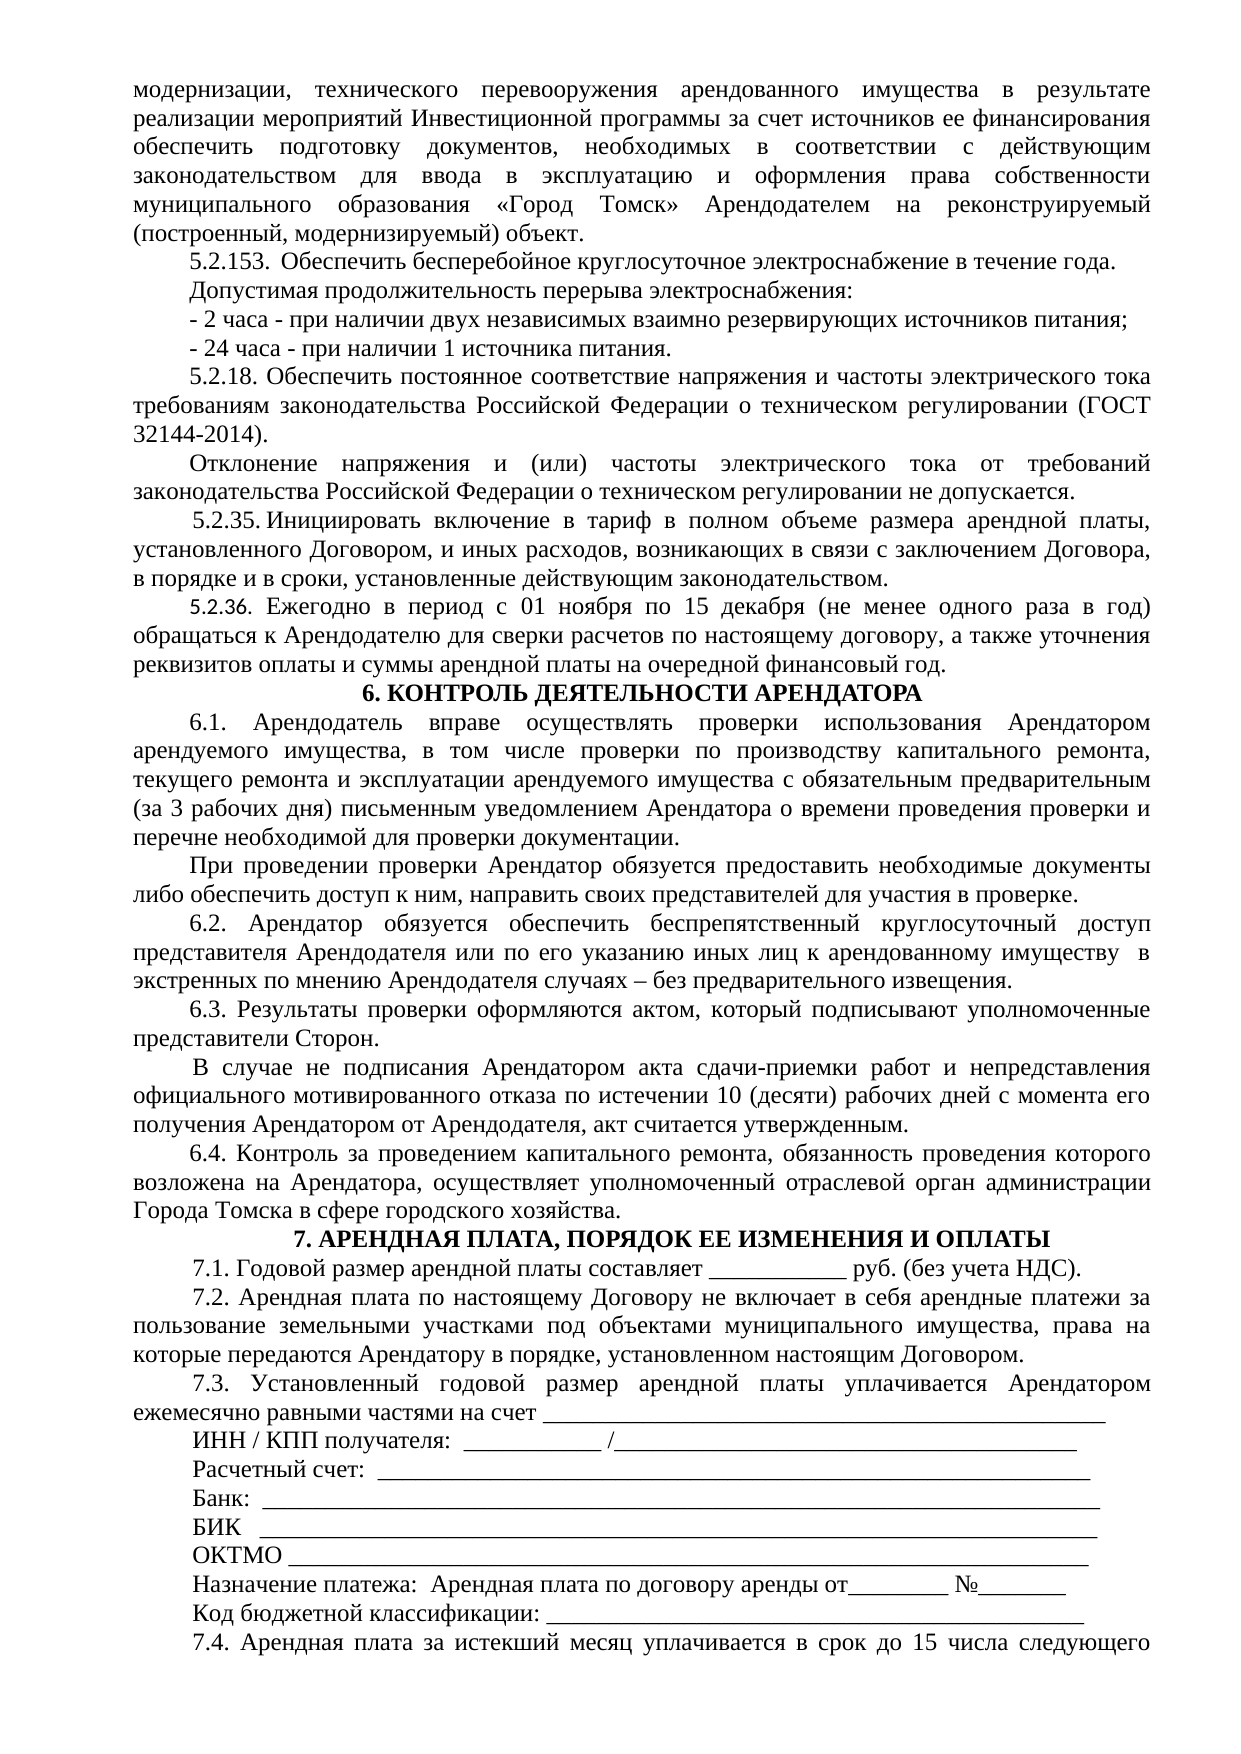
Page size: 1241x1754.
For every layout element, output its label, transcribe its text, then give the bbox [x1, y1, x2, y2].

text Код бюджетной классификации: ___________________________________________ [133, 1598, 1152, 1627]
text 7.2. Арендная плата по настоящему Договору не включает в себя арендные платежи за пользование земельными участками под объектами муниципального имущества, права на которые передаются Арендатору в порядке, установленном настоящим Договором. [133, 1282, 1152, 1368]
text ИНН / КПП получателя: ___________ /_____________________________________ [133, 1425, 1152, 1454]
text ОКТМО ________________________________________________________________ [133, 1540, 1152, 1569]
text 6.1. Арендодатель вправе осуществлять проверки использования Арендатором арендуемого имущества, в том числе проверки по производству капитального ремонта, текущего ремонта и эксплуатации арендуемого имущества с обязательным предварительным (за 3 рабочих дня) письменным уведомлением Арендатора о времени проведения проверки и перечне необходимой для проверки документации. [133, 707, 1152, 850]
text 6.4. Контроль за проведением капитального ремонта, обязанность проведения которого возложена на Арендатора, осуществляет уполномоченный отраслевой орган администрации Города Томска в сфере городского хозяйства. [133, 1138, 1152, 1224]
text Расчетный счет: _________________________________________________________ [133, 1454, 1152, 1483]
text 6.3. Результаты проверки оформляются актом, который подписывают уполномоченные представители Сторон. [133, 994, 1152, 1052]
text 6.2. Арендатор обязуется обеспечить беспрепятственный круглосуточный доступ представителя Арендодателя или по его указанию иных лиц к арендованному имуществу в экстренных по мнению Арендодателя случаях – без предварительного извещения. [133, 908, 1152, 994]
list Инициировать включение в тариф в полном объеме размера арендной платы, установленного Договором, и иных расходов, возникающих в связи с заключением Договора, в порядке и в сроки, установленные действующим законодательством. [133, 505, 1152, 591]
text 7.4. Арендная плата за истекший месяц уплачивается в срок до 15 числа следующего [133, 1627, 1152, 1655]
text Допустимая продолжительность перерыва электроснабжения: [133, 275, 1152, 304]
text - 24 часа - при наличии 1 источника питания. [133, 333, 1152, 361]
text Отклонение напряжения и (или) частоты электрического тока от требований законодательства Российской Федерации о техническом регулировании не допускается. [133, 448, 1152, 505]
text Назначение платежа: Арендная плата по договору аренды от________ №_______ [133, 1569, 1152, 1598]
text 7.3. Установленный годовой размер арендной платы уплачивается Арендатором ежемесячно равными частями на счет _____________________________________________ [133, 1368, 1152, 1425]
list Обеспечить бесперебойное круглосуточное электроснабжение в течение года. [133, 246, 1152, 275]
list Ежегодно в период с 01 ноября по 15 декабря (не менее одного раза в год) обращаться к Арендодателю для сверки расчетов по настоящему договору, а также уточнения реквизитов оплаты и суммы арендной платы на очередной финансовый год. [133, 591, 1152, 678]
text При проведении проверки Арендатор обязуется предоставить необходимые документы либо обеспечить доступ к ним, направить своих представителей для участия в проверке. [133, 850, 1152, 908]
text 7.1. Годовой размер арендной платы составляет ___________ руб. (без учета НДС). [133, 1253, 1152, 1282]
text БИК ___________________________________________________________________ [133, 1512, 1152, 1540]
list модернизации, технического перевооружения арендованного имущества в результате реализации мероприятий Инвестиционной программы за счет источников ее финансирования обеспечить подготовку документов, необходимых в соответствии с действующим законодательством для ввода в эксплуатацию и оформления права собственности муниципального образования «Город Томск» Арендодателем на реконструируемый (построенный, модернизируемый) объект. [133, 74, 1152, 246]
text В случае не подписания Арендатором акта сдачи-приемки работ и непредставления официального мотивированного отказа по истечении 10 (десяти) рабочих дней с момента его получения Арендатором от Арендодателя, акт считается утвержденным. [133, 1052, 1152, 1138]
text 5.2.18. Обеспечить постоянное соответствие напряжения и частоты электрического тока требованиям законодательства Российской Федерации о техническом регулировании (ГОСТ 32144-2014). [133, 361, 1152, 448]
text Банк: ___________________________________________________________________ [133, 1483, 1152, 1512]
text 6. КОНТРОЛЬ ДЕЯТЕЛЬНОСТИ АРЕНДАТОРА [133, 678, 1152, 707]
text 7. АРЕНДНАЯ ПЛАТА, ПОРЯДОК ЕЕ ИЗМЕНЕНИЯ И ОПЛАТЫ [133, 1224, 1152, 1253]
text - 2 часа - при наличии двух независимых взаимно резервирующих источников питания; [133, 304, 1152, 333]
